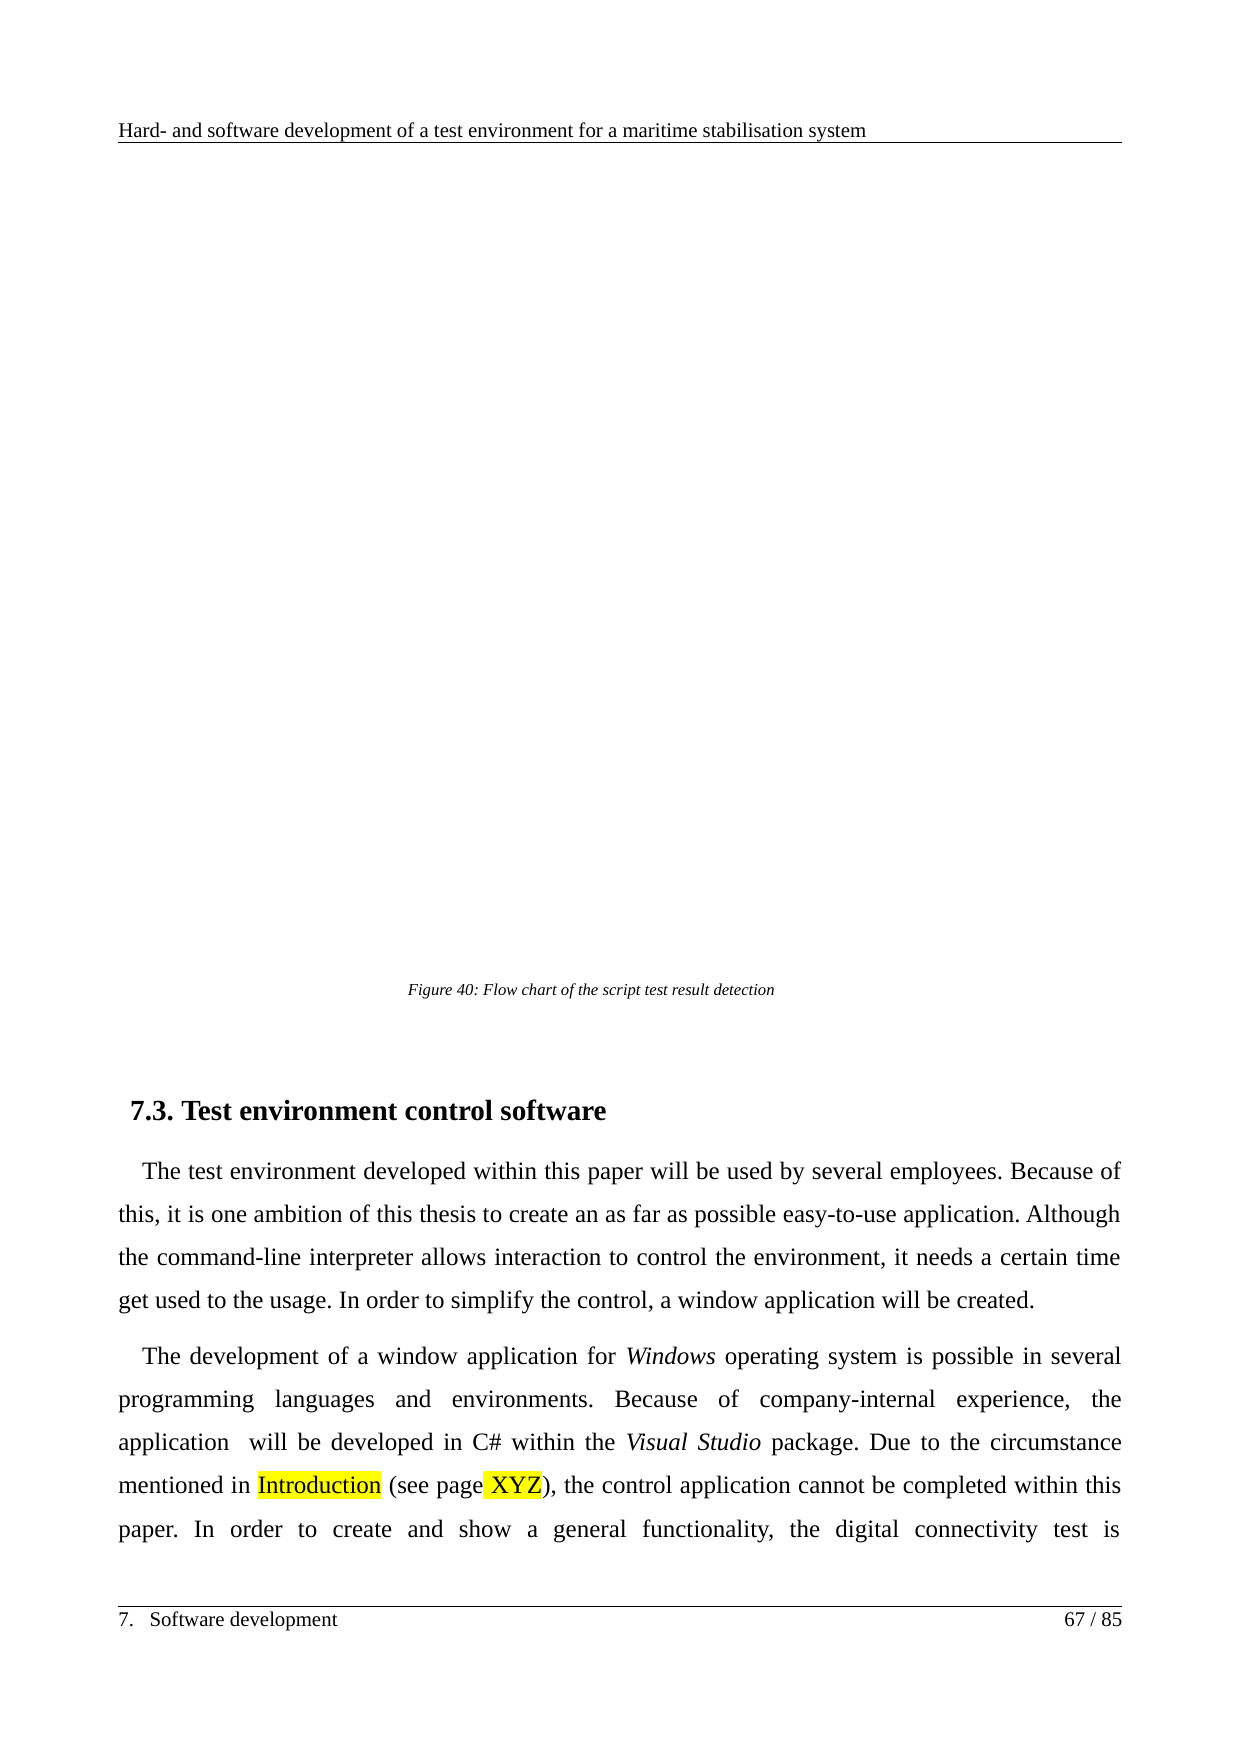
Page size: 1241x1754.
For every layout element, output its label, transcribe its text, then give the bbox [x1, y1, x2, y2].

text The development of a window application for Windows operating system is possible in several programming languages and environments. Because of company-internal experience, the application will be developed in C# within the Visual Studio package. Due to the circumstance mentioned in Introduction (see page XYZ), the control application cannot be completed within this paper. In order to create and show a general functionality, the digital connectivity test is [118, 1341, 1122, 1542]
text The test environment developed within this paper will be used by several employees. Because of this, it is one ambition of this thesis to create an as far as possible easy-to-use application. Although the command-line interpreter allows interaction to control the environment, it needs a certain time get used to the usage. In order to simplify the control, a window application will be created. [118, 1156, 1122, 1314]
text Figure 40: Flow chart of the script test result detection [408, 189, 833, 998]
subtitle Test environment control software [118, 1093, 1122, 1127]
